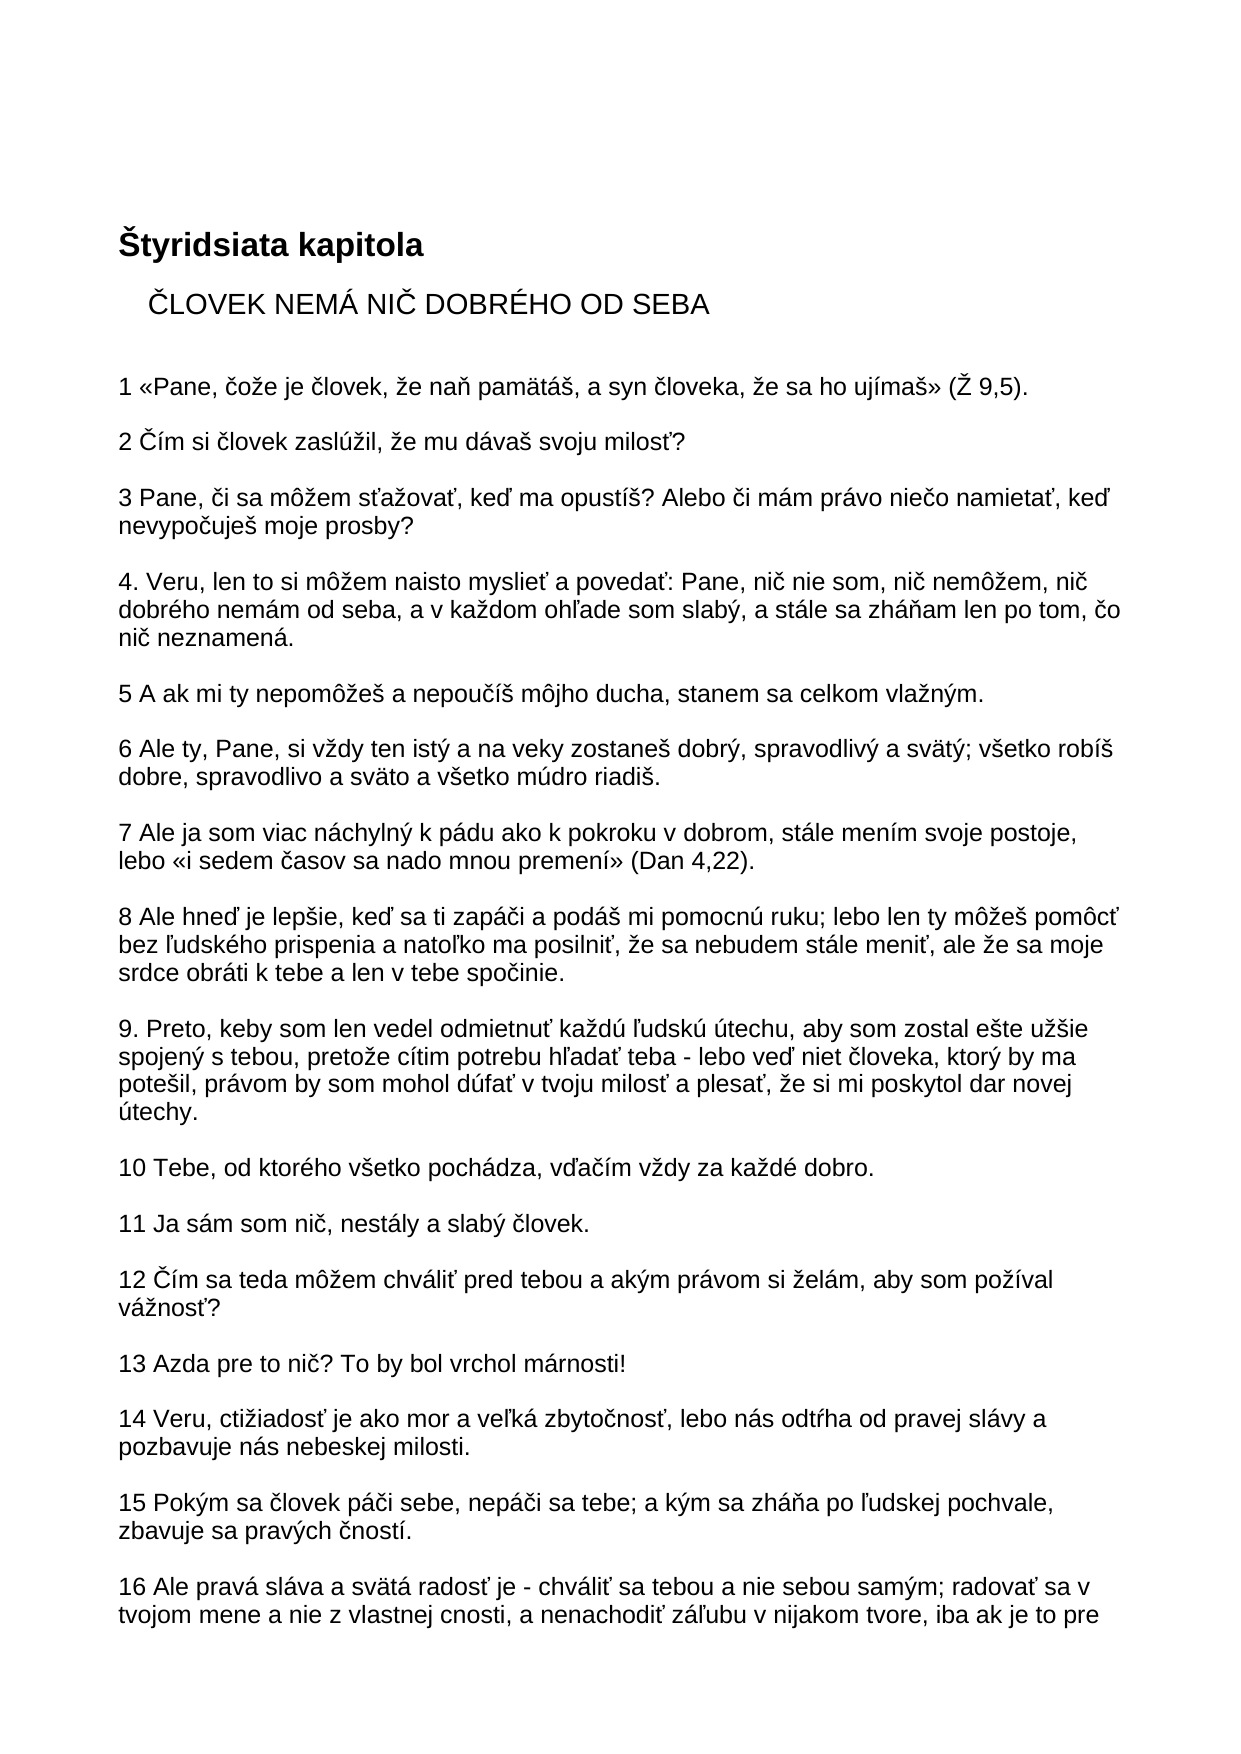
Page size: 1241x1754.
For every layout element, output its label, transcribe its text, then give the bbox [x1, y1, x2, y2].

text 4. Veru, len to si môžem naisto myslieť a povedať: Pane, nič nie som, nič nemôžem, nič dobrého nemám od seba, a v každom ohľade som slabý, a stále sa zháňam len po tom, čo nič neznamená. [118, 568, 1122, 651]
subtitle ČLOVEK NEMÁ NIČ DOBRÉHO OD SEBA [148, 288, 1122, 321]
text 11 Ja sám som nič, nestály a slabý človek. [118, 1210, 1122, 1238]
subtitle Štyridsiata kapitola [118, 227, 1122, 264]
text 8 Ale hneď je lepšie, keď sa ti zapáči a podáš mi pomocnú ruku; lebo len ty môžeš pomôcť bez ľudského prispenia a natoľko ma posilniť, že sa nebudem stále meniť, ale že sa moje srdce obráti k tebe a len v tebe spočinie. [118, 903, 1122, 986]
text 7 Ale ja som viac náchylný k pádu ako k pokroku v dobrom, stále mením svoje postoje, lebo «i sedem časov sa nado mnou premení» (Dan 4,22). [118, 819, 1122, 875]
text 6 Ale ty, Pane, si vždy ten istý a na veky zostaneš dobrý, spravodlivý a svätý; všetko robíš dobre, spravodlivo a sväto a všetko múdro riadiš. [118, 735, 1122, 791]
text 1 «Pane, čože je človek, že naň pamätáš, a syn človeka, že sa ho ujímaš» (Ž 9,5). [118, 372, 1122, 400]
text 14 Veru, ctižiadosť je ako mor a veľká zbytočnosť, lebo nás odtŕha od pravej slávy a pozbavuje nás nebeskej milosti. [118, 1405, 1122, 1461]
text 16 Ale pravá sláva a svätá radosť je - chváliť sa tebou a nie sebou samým; radovať sa v tvojom mene a nie z vlastnej cnosti, a nenachodiť záľubu v nijakom tvore, iba ak je to pre [118, 1573, 1122, 1628]
text 12 Čím sa teda môžem chváliť pred tebou a akým právom si želám, aby som požíval vážnosť? [118, 1266, 1122, 1321]
text 2 Čím si človek zaslúžil, že mu dávaš svoju milosť? [118, 428, 1122, 456]
text 15 Pokým sa človek páči sebe, nepáči sa tebe; a kým sa zháňa po ľudskej pochvale, zbavuje sa pravých čností. [118, 1489, 1122, 1545]
text 10 Tebe, od ktorého všetko pochádza, vďačím vždy za každé dobro. [118, 1154, 1122, 1182]
text 5 A ak mi ty nepomôžeš a nepoučíš môjho ducha, stanem sa celkom vlažným. [118, 679, 1122, 707]
text 9. Preto, keby som len vedel odmietnuť každú ľudskú útechu, aby som zostal ešte užšie spojený s tebou, pretože cítim potrebu hľadať teba - lebo veď niet človeka, ktorý by ma potešil, právom by som mohol dúfať v tvoju milosť a plesať, že si mi poskytol dar novej útechy. [118, 1014, 1122, 1126]
text 13 Azda pre to nič? To by bol vrchol márnosti! [118, 1349, 1122, 1377]
text 3 Pane, či sa môžem sťažovať, keď ma opustíš? Alebo či mám právo niečo namietať, keď nevypočuješ moje prosby? [118, 484, 1122, 540]
